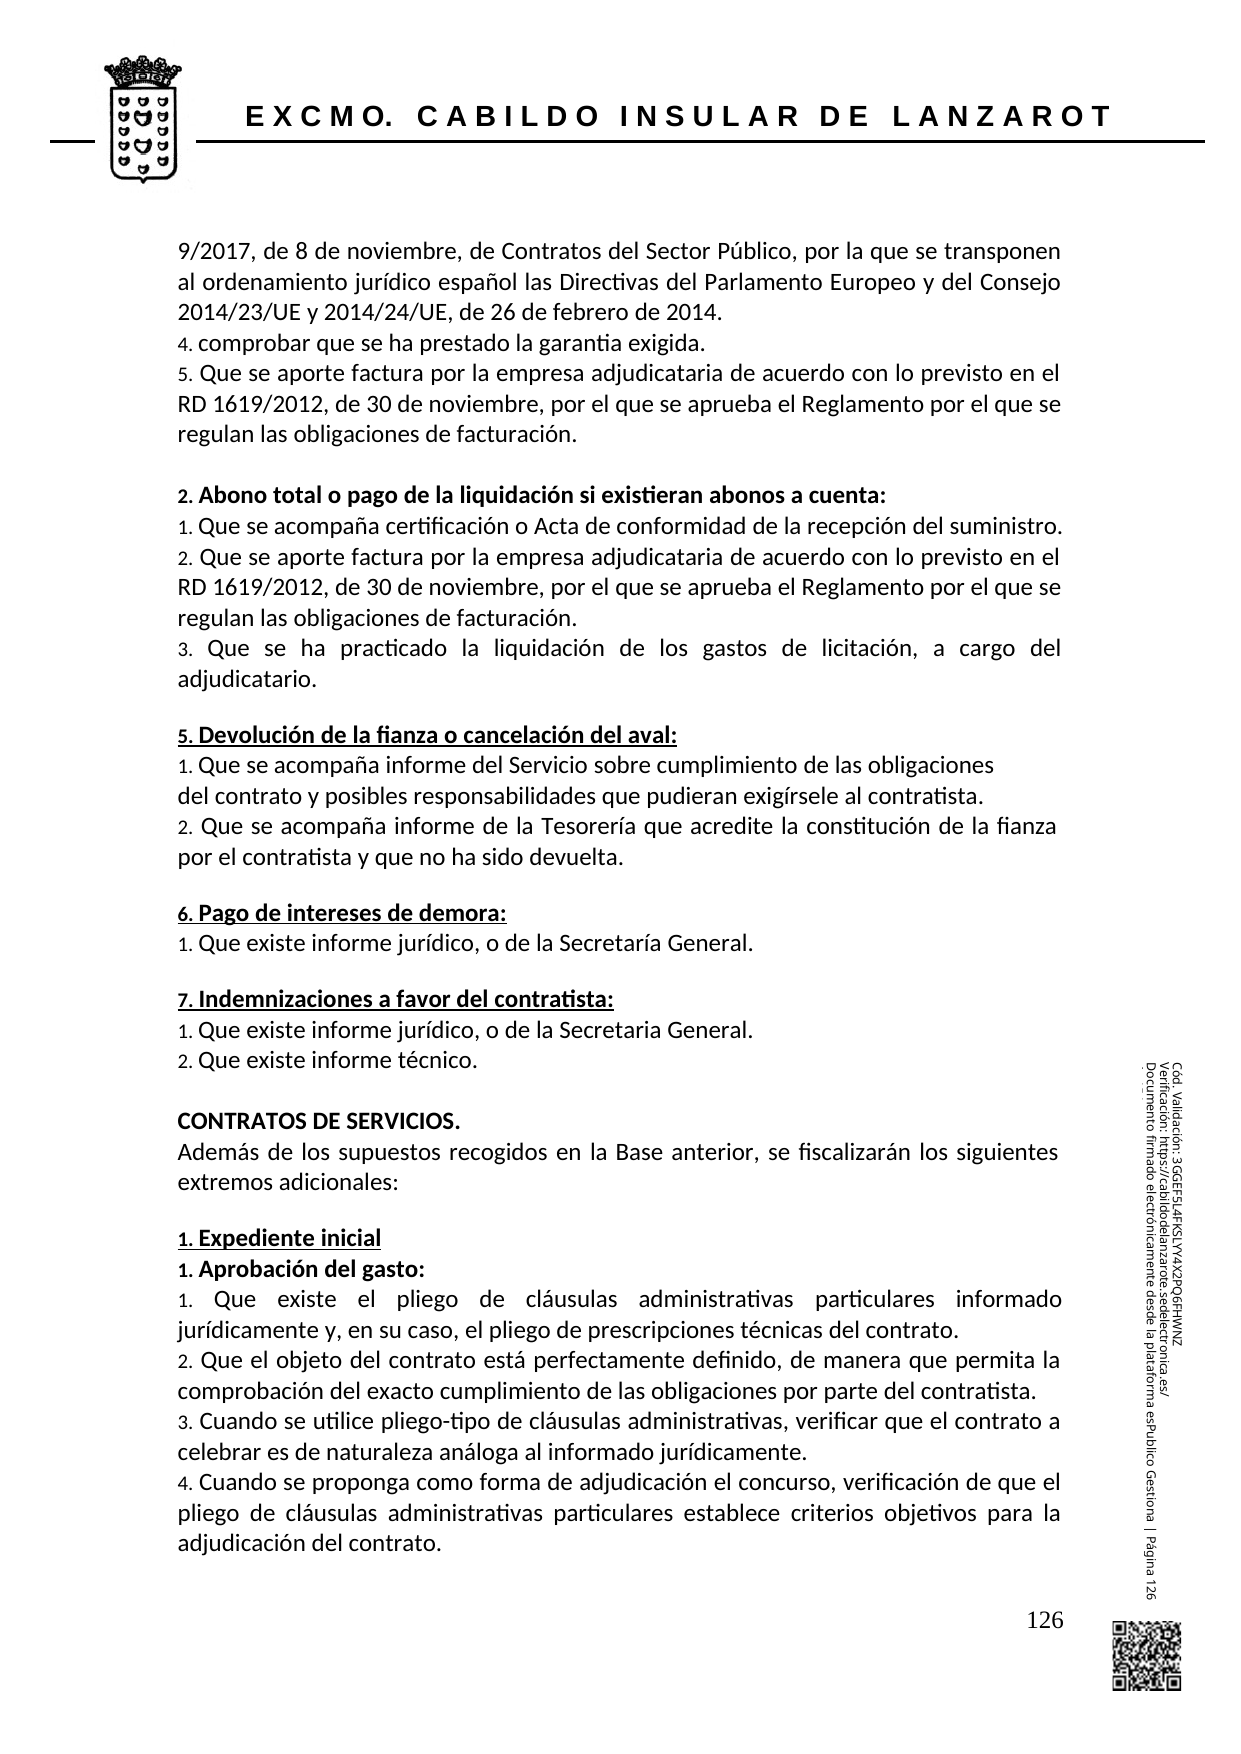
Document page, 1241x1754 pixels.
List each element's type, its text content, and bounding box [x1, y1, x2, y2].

list Verificación: https://cabildodelanzarote.sedelectronica.es/ [1158, 1062, 1171, 1611]
list Que existe informe jurídico, o de la Secretaria General. [177, 1014, 1192, 1044]
list Cuando se utilice pliego-tipo de cláusulas administrativas, verificar que el contrato a celebrar es de naturaleza análoga al informado jurídicamente. [177, 1405, 1062, 1466]
text 1. Que existe informe jurídico, o de la Secretaría General. [177, 927, 1192, 958]
picture [95, 39, 196, 193]
list Que el objeto del contrato está perfectamente definido, de manera que permita la comprobación del exacto cumplimiento de las obligaciones por parte del contratista. [177, 1344, 1062, 1405]
list Cód. Validación: 3GGEF5L4FKSLYY4X2PQ6FHWNZ [1171, 1062, 1184, 1611]
list Documento firmado electrónicamente desde la plataforma esPublico Gestiona | Página 126 de 151 [1143, 1062, 1158, 1611]
list Que se aporte factura por la empresa adjudicataria de acuerdo con lo previsto en el RD 1619/2012, de 30 de noviembre, por el que se aprueba el Reglamento por el que se regulan las obligaciones de facturación. [177, 541, 1062, 632]
subtitle 7. Indemnizaciones a favor del contratista: [177, 983, 1192, 1014]
subtitle 2. Abono total o pago de la liquidación si existieran abonos a cuenta: [177, 480, 1192, 510]
list Cuando se proponga como forma de adjudicación el concurso, verificación de que el pliego de cláusulas administrativas particulares establece criterios objetivos para la adjudicación del contrato. [177, 1466, 1062, 1558]
list Que existe informe técnico. [177, 1044, 1192, 1075]
text 1. Aprobación del gasto: [177, 1253, 1143, 1283]
text 9/2017, de 8 de noviembre, de Contratos del Sector Público, por la que se transponen al ordenamiento jurídico español las Directivas del Parlamento Europeo y del Consejo 2014/23/UE y 2014/24/UE, de 26 de febrero de 2014. [177, 236, 1063, 327]
list Que se aporte factura por la empresa adjudicataria de acuerdo con lo previsto en el RD 1619/2012, de 30 de noviembre, por el que se aprueba el Reglamento por el que se regulan las obligaciones de facturación. [177, 358, 1062, 449]
list Que se ha practicado la liquidación de los gastos de licitación, a cargo del adjudicatario. [177, 632, 1062, 693]
subtitle 5. Devolución de la fianza o cancelación del aval: [177, 719, 1192, 749]
list Que se acompaña informe de la Tesorería que acredite la constitución de la fianza por el contratista y que no ha sido devuelta. [177, 810, 1061, 871]
picture [1112, 1621, 1182, 1691]
text 126 [164, 1605, 1063, 1634]
list Que se acompaña certificación o Acta de conformidad de la recepción del suministro. [177, 510, 1192, 541]
list Que existe el pliego de cláusulas administrativas particulares informado jurídicamente y, en su caso, el pliego de prescripciones técnicas del contrato. [177, 1283, 1063, 1344]
text Además de los supuestos recogidos en la Base anterior, se fiscalizarán los siguientes extremos adicionales: [177, 1136, 1068, 1197]
subtitle 6. Pago de intereses de demora: [177, 897, 1192, 927]
list comprobar que se ha prestado la garantia exigida. [177, 327, 1192, 358]
subtitle 1. Expediente inicial [177, 1222, 1143, 1253]
list Que se acompaña informe del Servicio sobre cumplimiento de las obligaciones del contrato y posibles responsabilidades que pudieran exigírsele al contratista. [177, 749, 1028, 810]
subtitle CONTRATOS DE SERVICIOS. [177, 1105, 1143, 1136]
